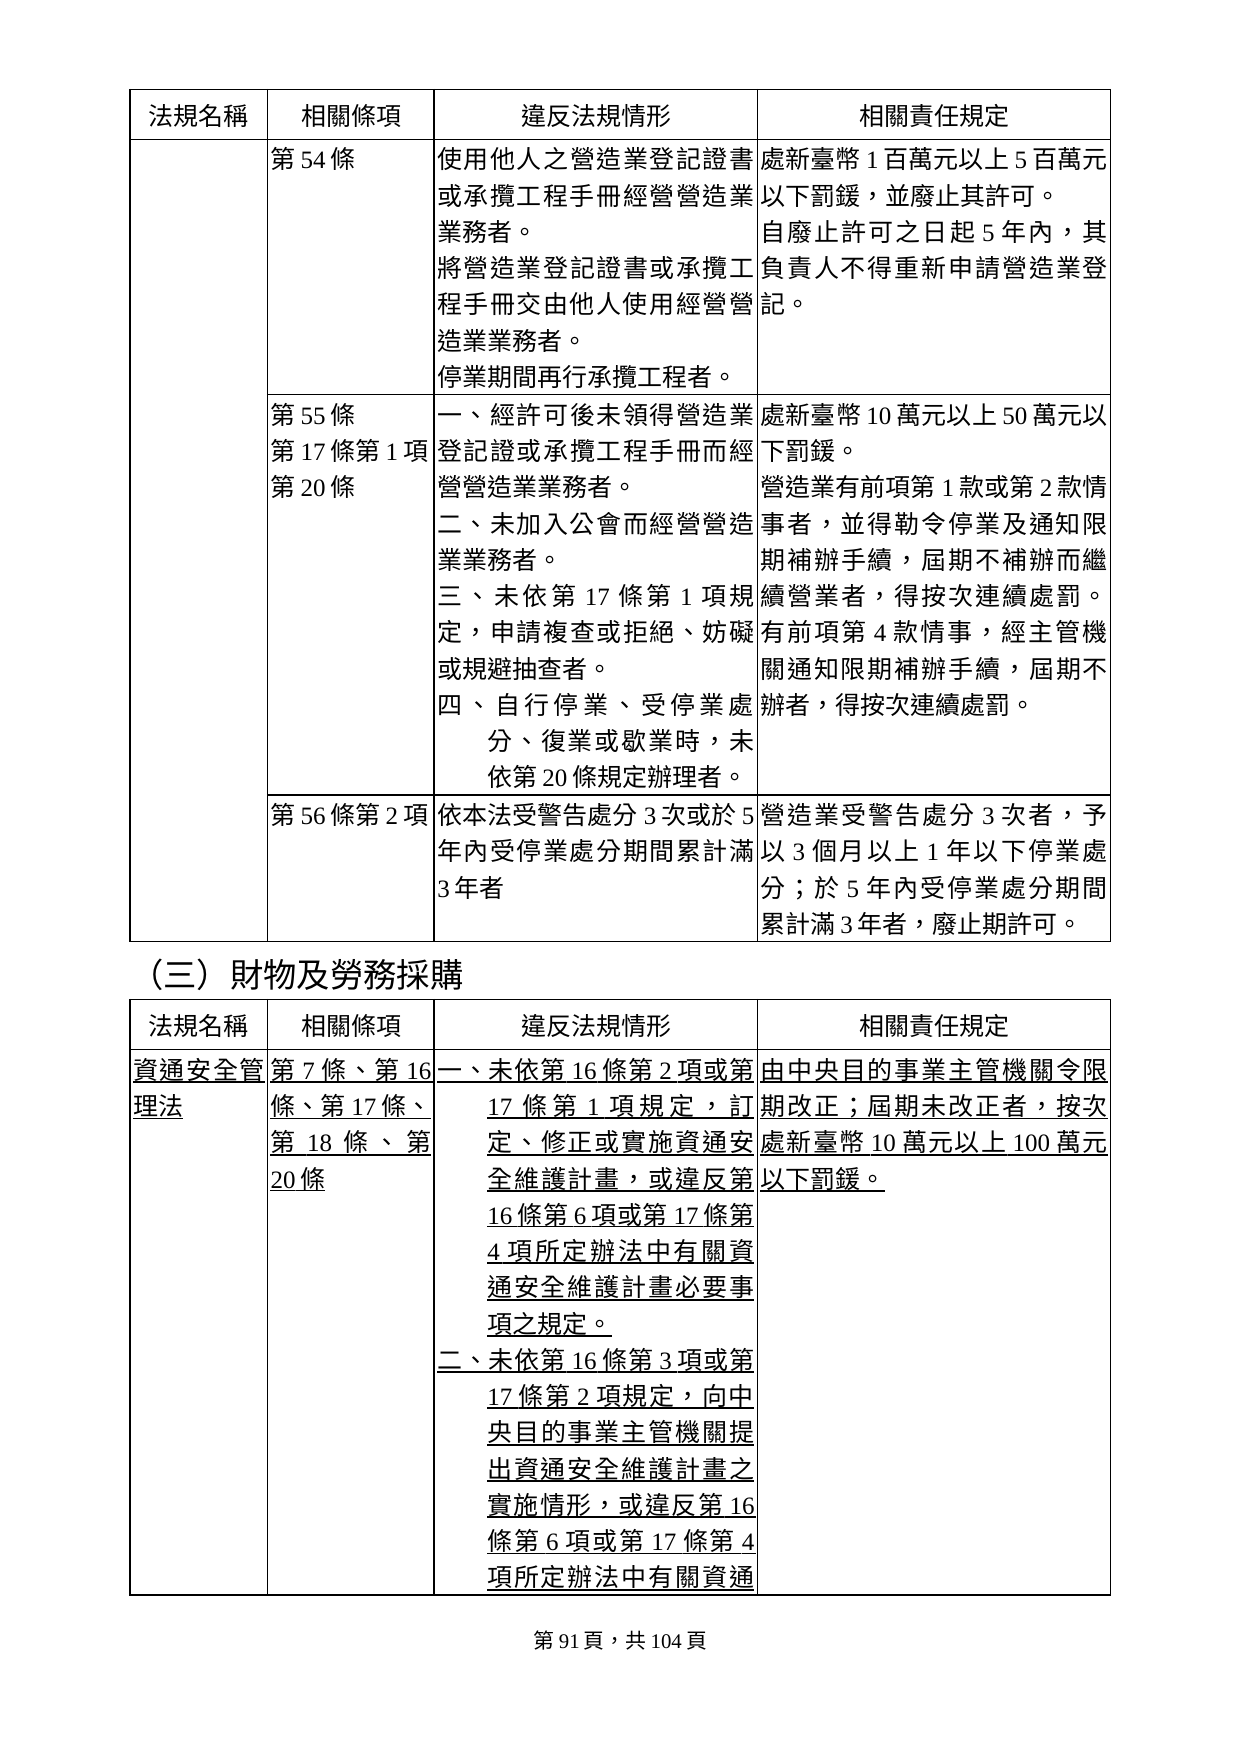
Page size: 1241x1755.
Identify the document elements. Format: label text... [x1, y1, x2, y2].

table_cell 使用他人之營造業登記證書或承攬工程手冊經營營造業業務者。 將營造業登記證書或承攬工程手冊交由他人使用經營營造業業務者。 停業期間再行承攬工程者。 [435, 140, 757, 394]
table_header 違反法規情形 [435, 1000, 757, 1049]
table_cell 營造業受警告處分3次者，予以3個月以上1年以下停業處分；於5年內受停業處分期間累計滿3年者，廢止期許可。 [758, 796, 1110, 941]
table_cell 依本法受警告處分3次或於5年內受停業處分期間累計滿3年者 [435, 796, 757, 941]
table_header 相關責任規定 [758, 90, 1110, 138]
table_cell 處新臺幣10萬元以上50萬元以下罰鍰。 營造業有前項第1款或第2款情事者，並得勒令停業及通知限期補辦手續，屆期不補辦而繼續營業者，得按次連續處罰。有前項第4款情事，經主管機關通知限期補辦手續，屆期不辦者，得按次連續處罰。 [758, 395, 1110, 794]
table_cell 第54條 [268, 140, 433, 394]
table_cell 第55條 第17條第1項 第20條 [268, 395, 433, 794]
table_header 相關條項 [268, 90, 433, 138]
table_cell 一、未依第16條第2項或第17條第1項規定，訂定、修正或實施資通安全維護計畫，或違反第16條第6項或第17條第4項所定辦法中有關資通安全維護計畫必要事項之規定。 二、未依第16條第3項或第17條第2項規定，向中央目的事業主管機關提出資通安全維護計畫之實施情形，或違反第16條第6項或第17條第4項所定辦法中有關資通 [435, 1050, 757, 1594]
table_cell 一、經許可後未領得營造業登記證或承攬工程手冊而經營營造業業務者。 二、未加入公會而經營營造業業務者。 三、未依第17條第1項規定，申請複查或拒絕、妨礙或規避抽查者。 四、自行停業、受停業處分、復業或歇業時，未依第20條規定辦理者。 [435, 395, 757, 794]
table_header 相關條項 [268, 1000, 433, 1049]
table_header 違反法規情形 [435, 90, 757, 138]
table_cell 由中央目的事業主管機關令限期改正；屆期未改正者，按次處新臺幣10萬元以上100萬元以下罰鍰。 [758, 1050, 1110, 1594]
text （三）財物及勞務採購 [130, 942, 1110, 999]
table_cell 處新臺幣1百萬元以上5百萬元以下罰鍰，並廢止其許可。 自廢止許可之日起5年內，其負責人不得重新申請營造業登記。 [758, 140, 1110, 394]
table_header 相關責任規定 [758, 1000, 1110, 1049]
table_cell 第56條第2項 [268, 796, 433, 941]
table_cell 資通安全管理法 [131, 1050, 267, 1594]
table_cell [131, 140, 267, 941]
table_header 法規名稱 [131, 90, 267, 138]
table_header 法規名稱 [131, 1000, 267, 1049]
table_cell 第7條、第16條、第17條、第18條、第20條 [268, 1050, 433, 1594]
